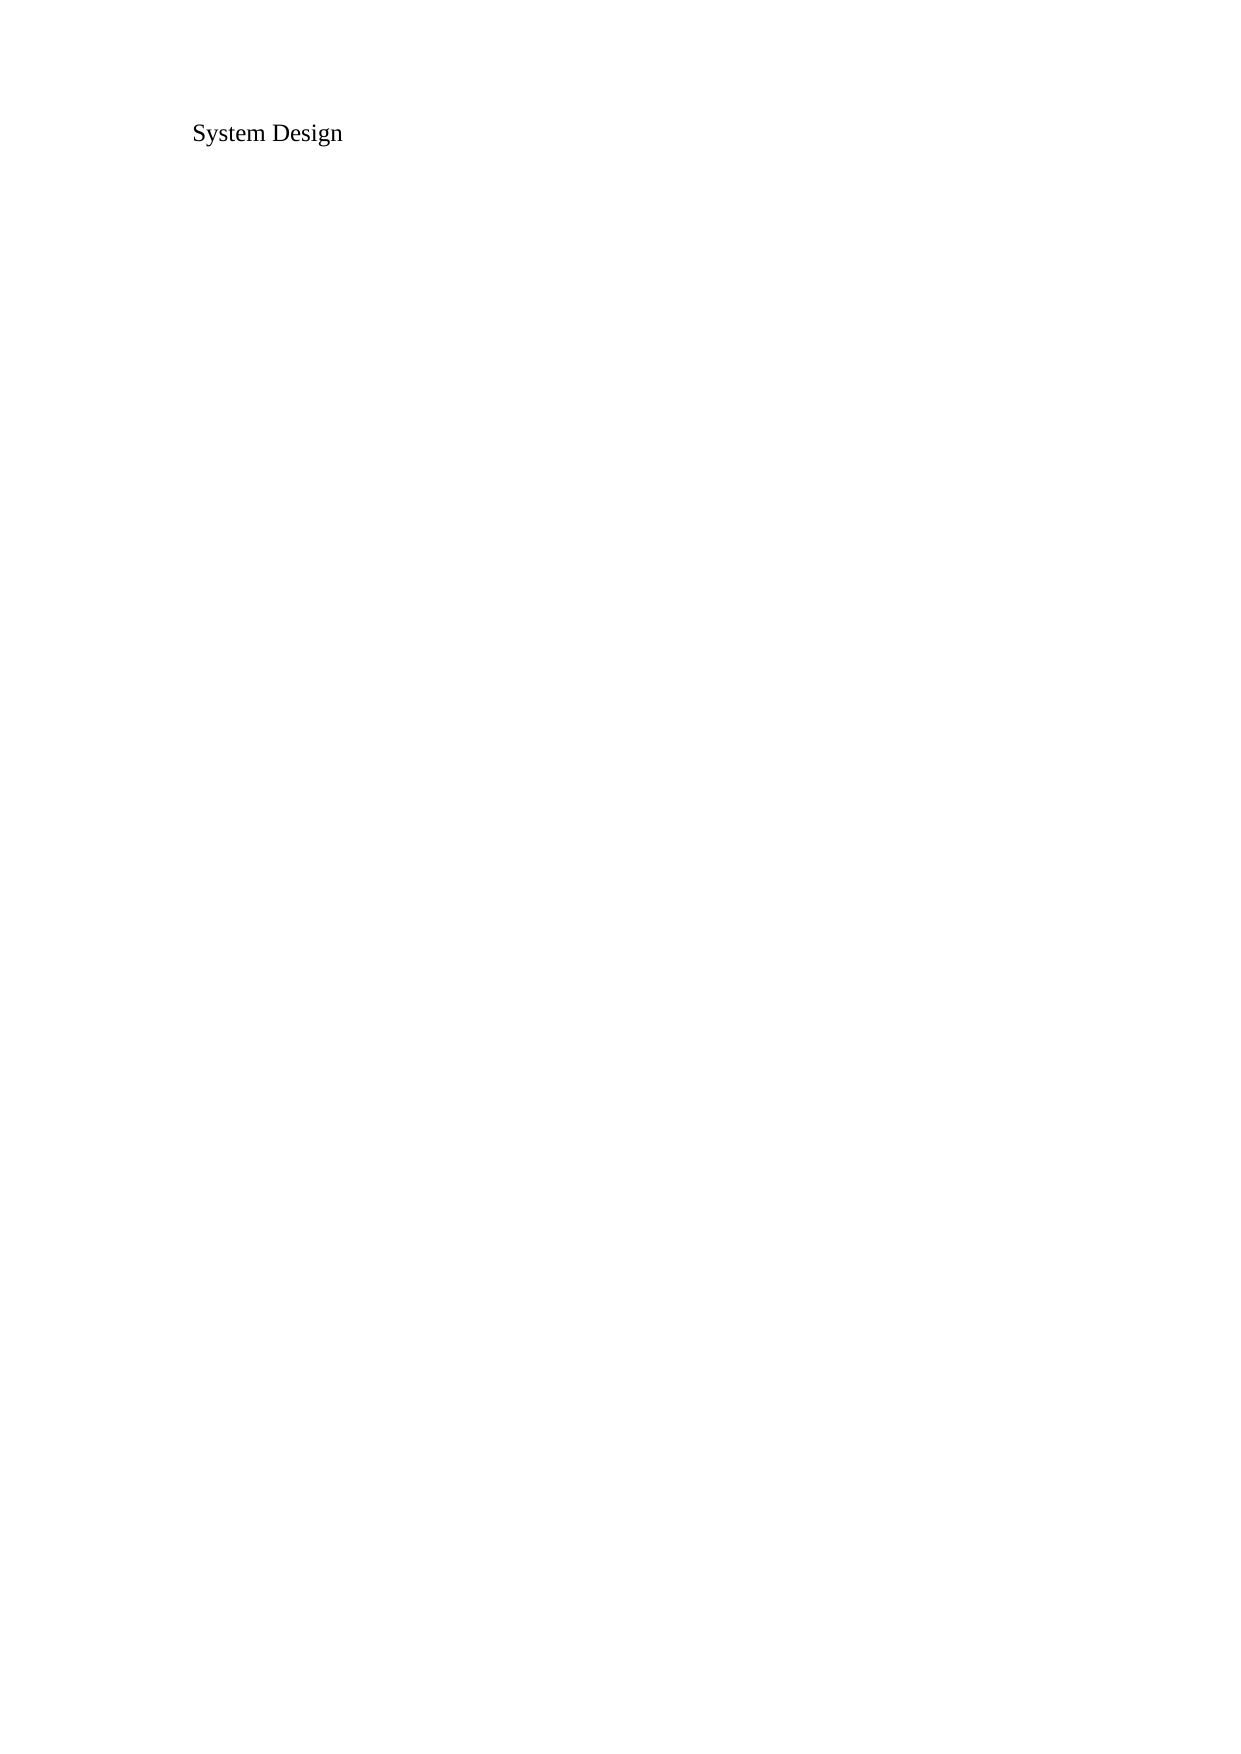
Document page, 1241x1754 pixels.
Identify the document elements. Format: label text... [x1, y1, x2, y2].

text System Design [118, 118, 1122, 147]
